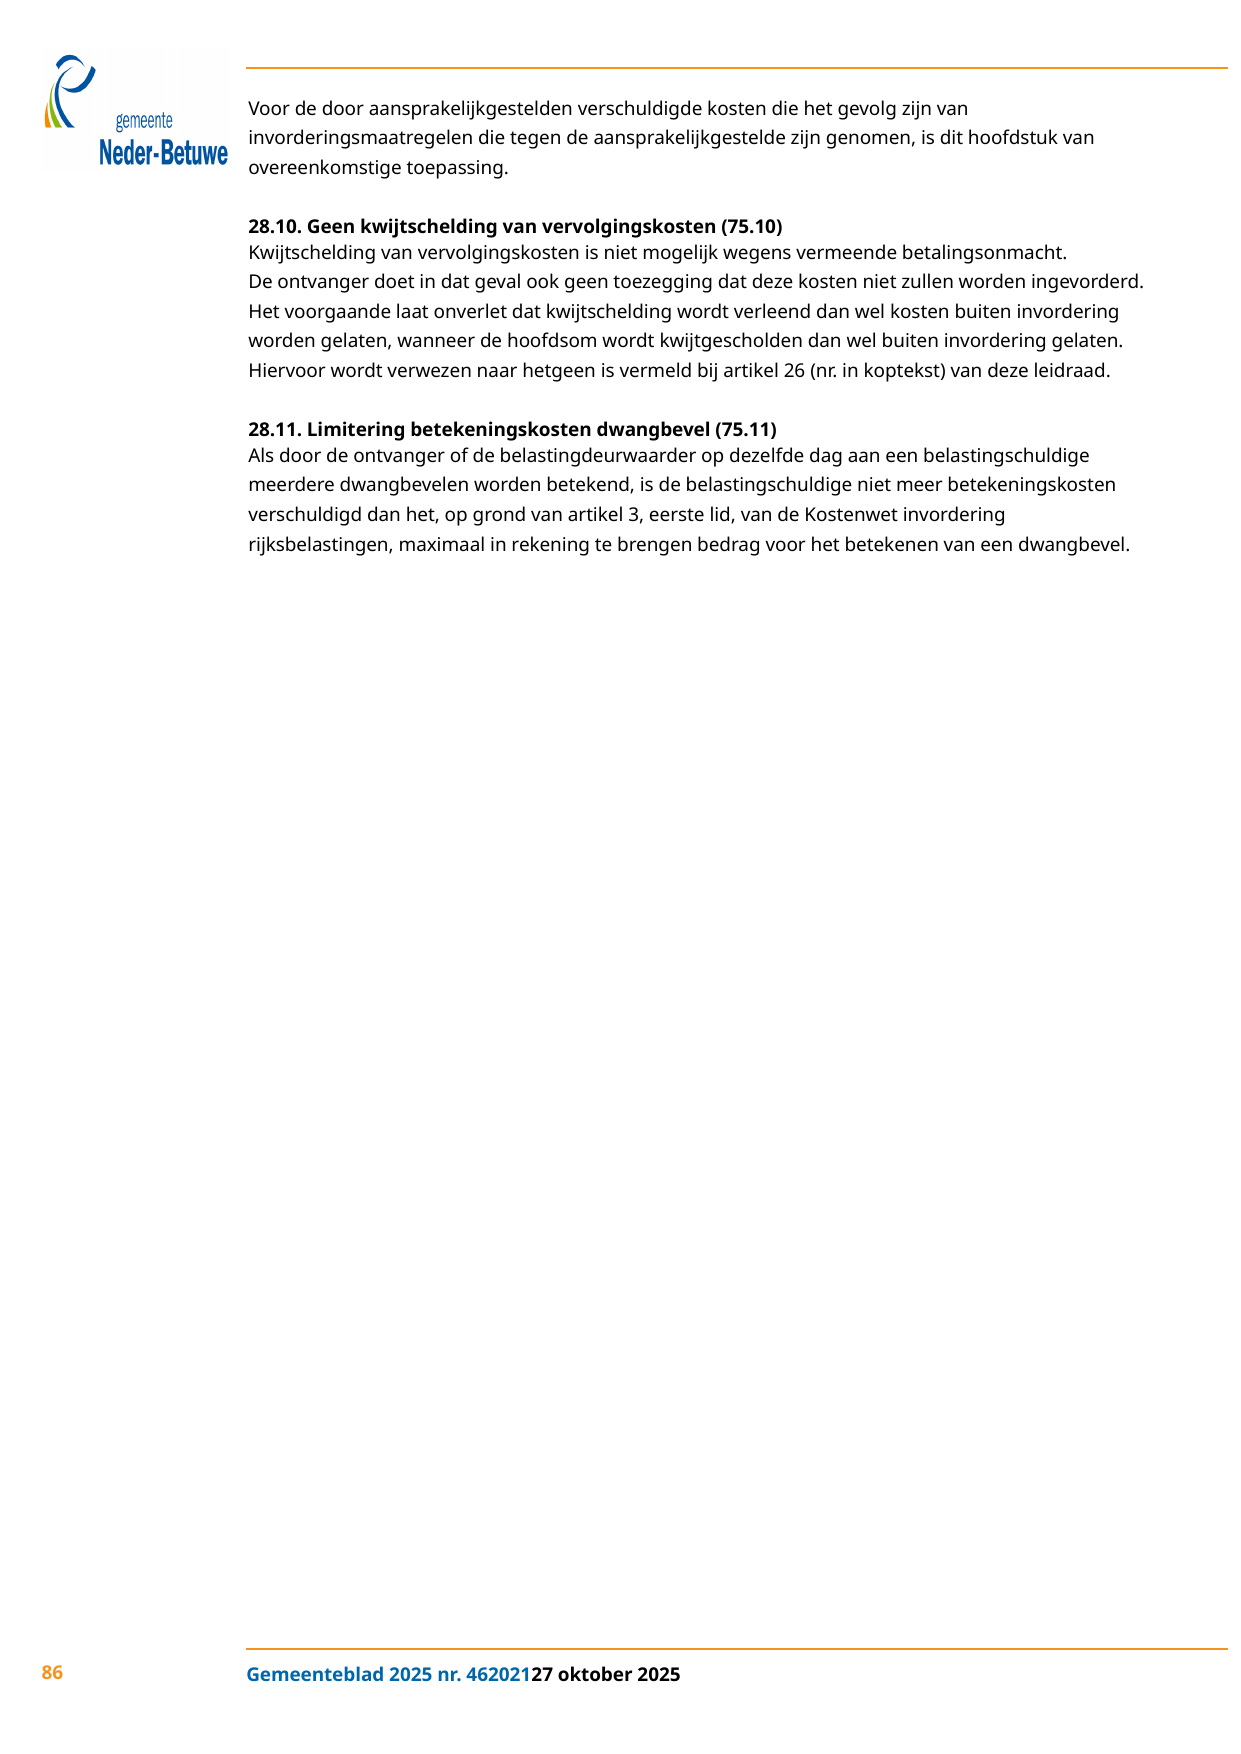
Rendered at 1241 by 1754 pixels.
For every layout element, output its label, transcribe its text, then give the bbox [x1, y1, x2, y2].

text 28.11. Limitering betekeningskosten dwangbevel (75.11) [248, 416, 1152, 442]
text Het voorgaande laat onverlet dat kwijtschelding wordt verleend dan wel kosten buiten invordering worden gelaten, wanneer de hoofdsom wordt kwijtgescholden dan wel buiten invordering gelaten. Hiervoor wordt verwezen naar hetgeen is vermeld bij artikel 26 (nr. in koptekst) van deze leidraad. [248, 298, 1152, 383]
picture [41, 47, 231, 172]
text Als door de ontvanger of de belastingdeurwaarder op dezelfde dag aan een belastingschuldige meerdere dwangbevelen worden betekend, is de belastingschuldige niet meer betekeningskosten verschuldigd dan het, op grond van artikel 3, eerste lid, van de Kostenwet invordering rijksbelastingen, maximaal in rekening te brengen bedrag voor het betekenen van een dwangbevel. [248, 442, 1152, 557]
text Voor de door aansprakelijkgestelden verschuldigde kosten die het gevolg zijn van invorderingsmaatregelen die tegen de aansprakelijkgestelde zijn genomen, is dit hoofdstuk van overeenkomstige toepassing. [248, 95, 1152, 180]
text De ontvanger doet in dat geval ook geen toezegging dat deze kosten niet zullen worden ingevorderd. [248, 268, 1152, 294]
text 28.10. Geen kwijtschelding van vervolgingskosten (75.10) [248, 213, 1152, 239]
text Kwijtschelding van vervolgingskosten is niet mogelijk wegens vermeende betalingsonmacht. [248, 239, 1152, 264]
